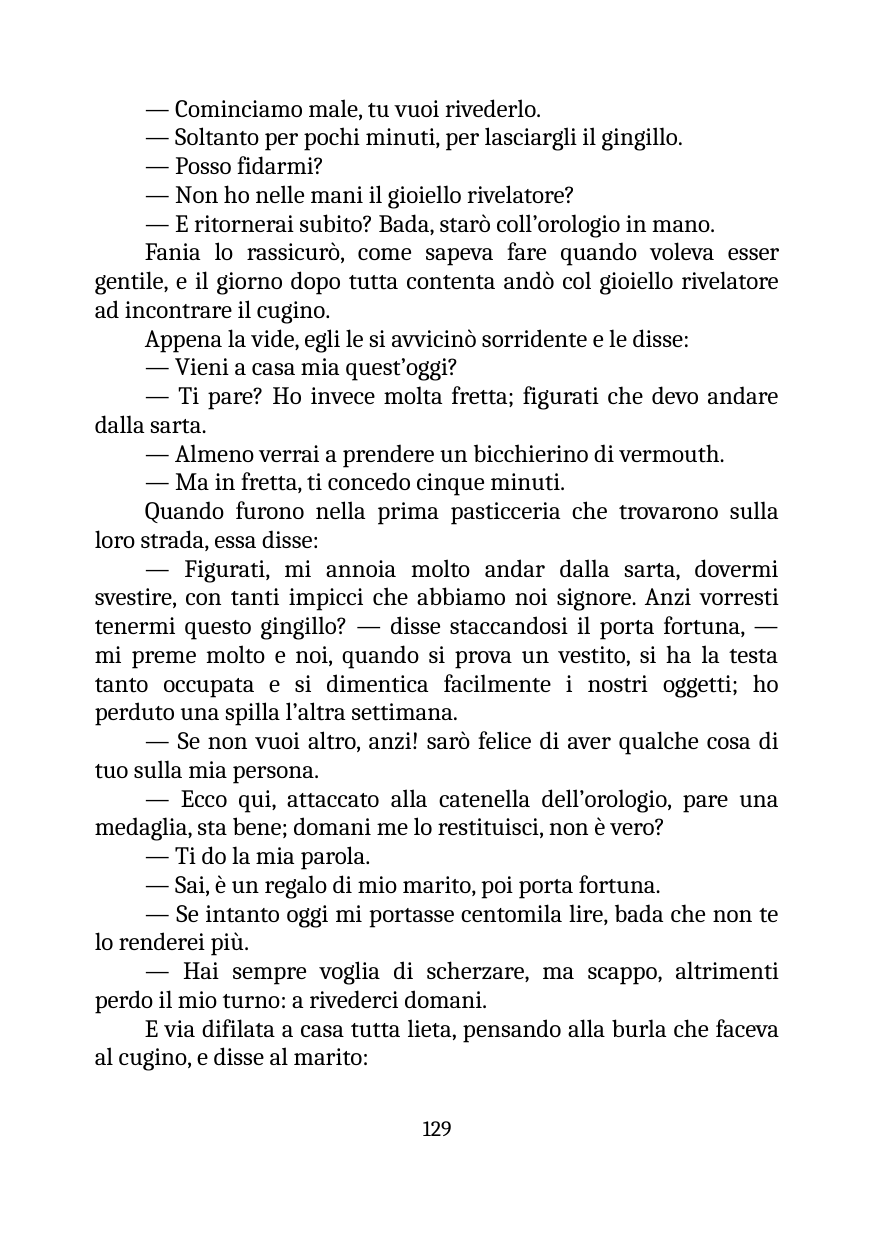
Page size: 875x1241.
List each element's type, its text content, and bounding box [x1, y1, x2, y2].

text Fania lo rassicurò, come sapeva fare quando voleva esser gentile, e il giorno dopo tutta contenta andò col gioiello rivelatore ad incontrare il cugino. [94, 238, 779, 324]
text — Cominciamo male, tu vuoi rivederlo. [94, 94, 779, 123]
text — Figurati, mi annoia molto andar dalla sarta, dovermi svestire, con tanti impicci che abbiamo noi signore. Anzi vorresti tenermi questo gingillo? — disse staccandosi il porta fortuna, — mi preme molto e noi, quando si prova un vestito, si ha la testa tanto occupata e si dimentica facilmente i nostri oggetti; ho perduto una spilla l’altra settimana. [94, 554, 779, 727]
text — Posso fidarmi? [94, 152, 779, 181]
text — Almeno verrai a prendere un bicchierino di vermouth. [94, 439, 779, 468]
text — Ti pare? Ho invece molta fretta; figurati che devo andare dalla sarta. [94, 382, 779, 439]
text E via difilata a casa tutta lieta, pensando alla burla che faceva al cugino, e disse al marito: [94, 1014, 779, 1072]
text — Se non vuoi altro, anzi! sarò felice di aver qualche cosa di tuo sulla mia persona. [94, 727, 779, 784]
text — Sai, è un regalo di mio marito, poi porta fortuna. [94, 871, 779, 899]
text — Ma in fretta, ti concedo cinque minuti. [94, 468, 779, 497]
text — Vieni a casa mia quest’oggi? [94, 353, 779, 382]
text — Non ho nelle mani il gioiello rivelatore? [94, 181, 779, 209]
text Quando furono nella prima pasticceria che trovarono sulla loro strada, essa disse: [94, 497, 779, 554]
text — Se intanto oggi mi portasse centomila lire, bada che non te lo renderei più. [94, 899, 779, 957]
text — Ti do la mia parola. [94, 842, 779, 871]
text — Ecco qui, attaccato alla catenella dell’orologio, pare una medaglia, sta bene; domani me lo restituisci, non è vero? [94, 784, 779, 842]
text — Soltanto per pochi minuti, per lasciargli il gingillo. [94, 123, 779, 152]
text — E ritornerai subito? Bada, starò coll’orologio in mano. [94, 209, 779, 238]
text Appena la vide, egli le si avvicinò sorridente e le disse: [94, 324, 779, 353]
text — Hai sempre voglia di scherzare, ma scappo, altrimenti perdo il mio turno: a rivederci domani. [94, 957, 779, 1014]
